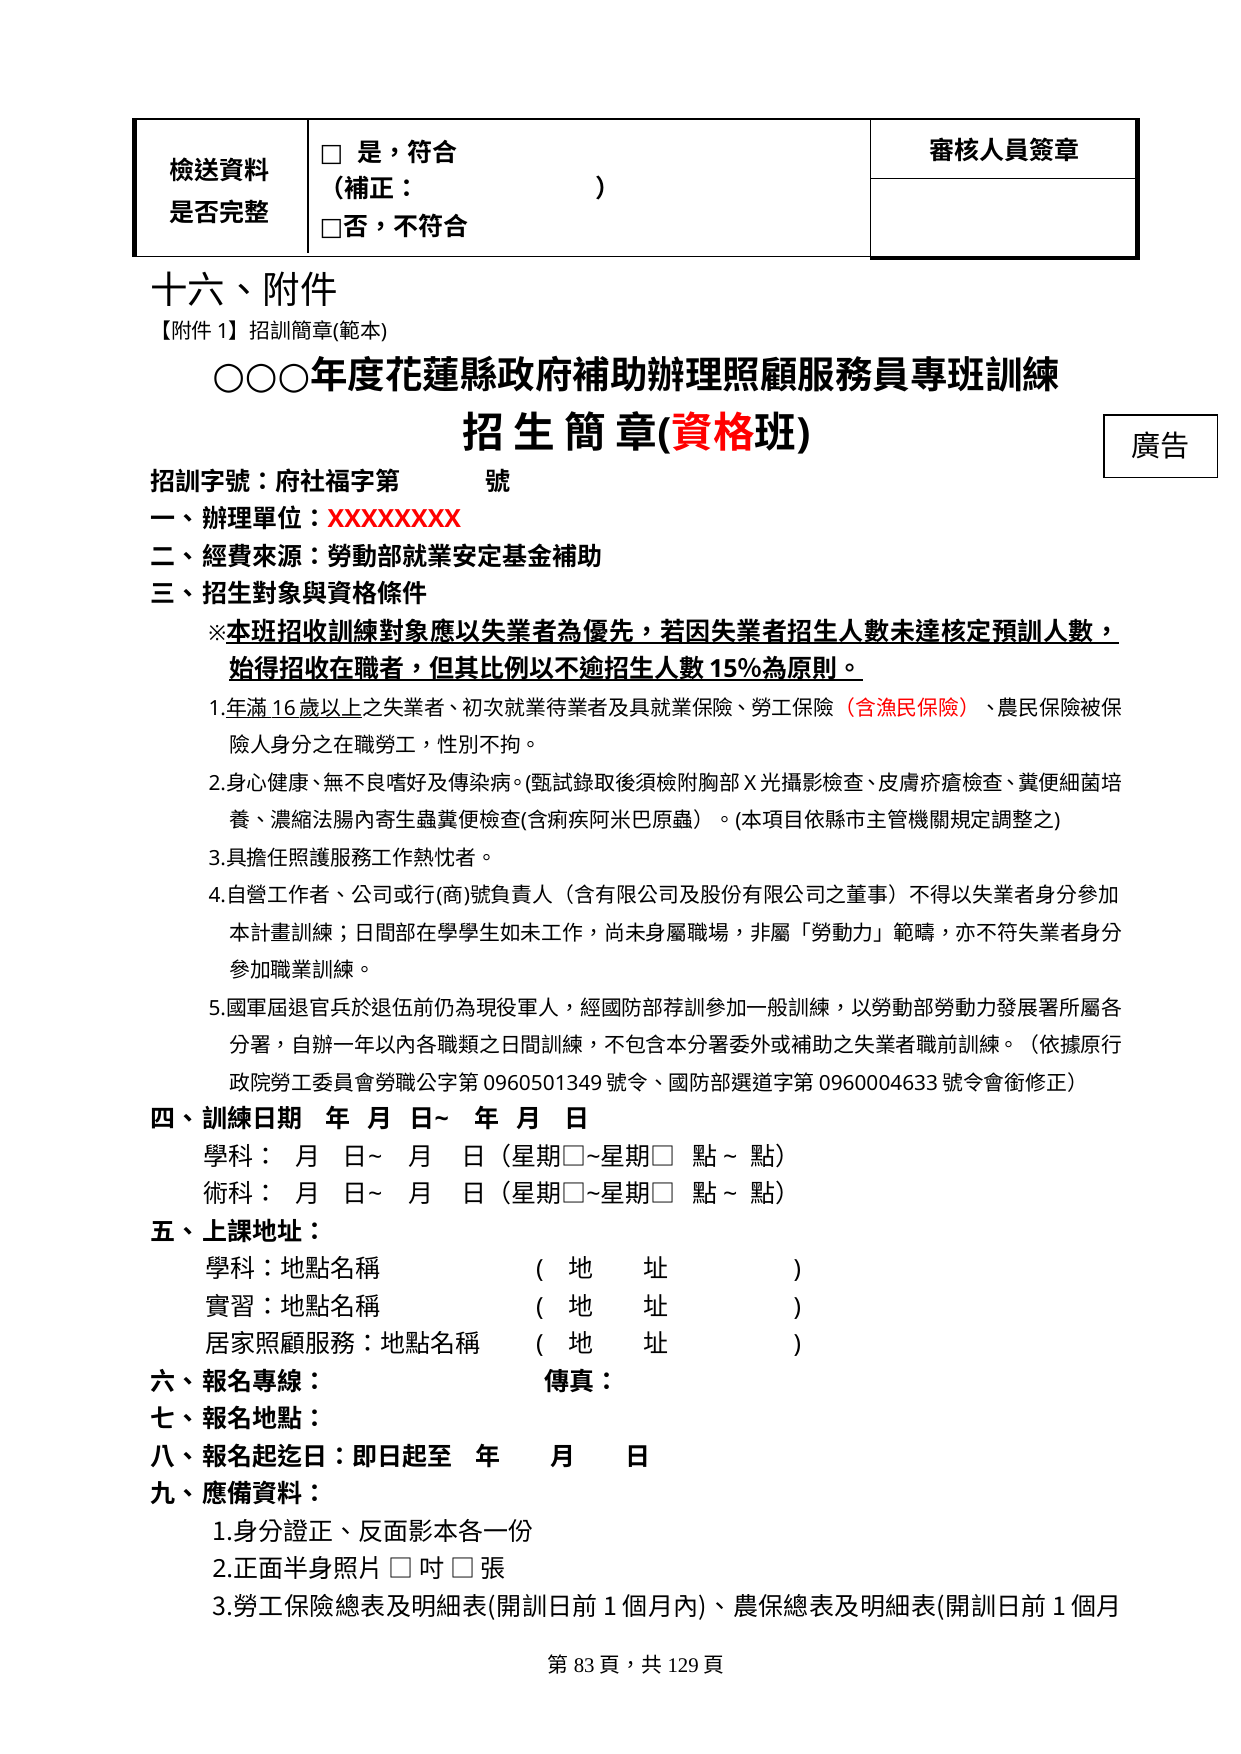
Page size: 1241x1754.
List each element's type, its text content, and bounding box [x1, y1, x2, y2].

list 經費來源：勞動部就業安定基金補助 [150, 535, 1122, 572]
text 學科： 月 日~ 月 日（星期□~星期□ 點 ~ 點） [150, 1135, 1122, 1172]
text 3.具擔任照護服務工作熱忱者。 [208, 835, 1122, 872]
table_cell 是，符合 （補正： ） □否，不符合 [308, 120, 870, 256]
list 辦理單位：XXXXXXXX [150, 497, 1122, 535]
text 5.國軍屆退官兵於退伍前仍為現役軍人，經國防部荐訓參加一般訓練，以勞動部勞動力發展署所屬各分署，自辦一年以內各職類之日間訓練，不包含本分署委外或補助之失業者職前訓練。（依據原行政院勞工委員會勞職公字第0960501349號令、國防部選道字第0960004633號令會銜修正） [208, 985, 1122, 1097]
text 居家照顧服務：地點名稱 ( 地 址 ) [150, 1322, 1122, 1360]
table_cell 檢送資料 是否完整 [137, 120, 308, 256]
table_cell 審核人員簽章 [871, 120, 1135, 177]
subtitle 十六、附件 [150, 260, 1122, 314]
text 1.年滿16歲以上之失業者、初次就業待業者及具就業保險、勞工保險（含漁民保險）、農民保險被保險人身分之在職勞工，性別不拘。 [208, 685, 1122, 760]
text [1105, 416, 1217, 477]
list 上課地址： [150, 1210, 1122, 1247]
list 訓練日期 年 月 日~ 年 月 日 [150, 1097, 1122, 1135]
text 1.身分證正、反面影本各一份 [212, 1510, 1122, 1547]
text 3.勞工保險總表及明細表(開訓日前1個月內)、農保總表及明細表(開訓日前1個月 [212, 1585, 1122, 1622]
list 應備資料： [150, 1472, 1122, 1510]
text ※本班招收訓練對象應以失業者為優先，若因失業者招生人數未達核定預訓人數，始得招收在職者，但其比例以不逾招生人數15％為原則。 [208, 610, 1122, 685]
text ○○○年度花蓮縣政府補助辦理照顧服務員專班訓練 [150, 345, 1122, 399]
text 招訓字號：府社福字第 號 [150, 460, 1122, 497]
text 廣告 [1119, 423, 1202, 465]
list 招生對象與資格條件 [150, 572, 1122, 610]
text 2.身心健康、無不良嗜好及傳染病。(甄試錄取後須檢附胸部X光攝影檢查、皮膚疥瘡檢查、糞便細菌培養、濃縮法腸內寄生蟲糞便檢查(含痢疾阿米巴原蟲）。(本項目依縣市主管機關規定調整之) [208, 760, 1122, 835]
text 學科：地點名稱 ( 地 址 ) [150, 1247, 1122, 1285]
list 報名起迄日：即日起至 年 月 日 [150, 1435, 1122, 1472]
text 實習：地點名稱 ( 地 址 ) [150, 1285, 1122, 1322]
subtitle 【附件1】招訓簡章(範本) [150, 314, 1122, 345]
text 2.正面半身照片 □ 吋 □ 張 [212, 1547, 1122, 1585]
text 術科： 月 日~ 月 日（星期□~星期□ 點 ~ 點） [150, 1172, 1122, 1210]
table_cell [871, 179, 1135, 256]
list 報名專線： 傳真： [150, 1360, 1122, 1397]
list 報名地點： [150, 1397, 1122, 1435]
text 招 生 簡 章(資格班) [150, 399, 1122, 460]
text 4.自營工作者、公司或行(商)號負責人（含有限公司及股份有限公司之董事）不得以失業者身分參加本計畫訓練；日間部在學學生如未工作，尚未身屬職場，非屬「勞動力」範疇，亦不符失業者身分參加職業訓練。 [208, 872, 1122, 985]
